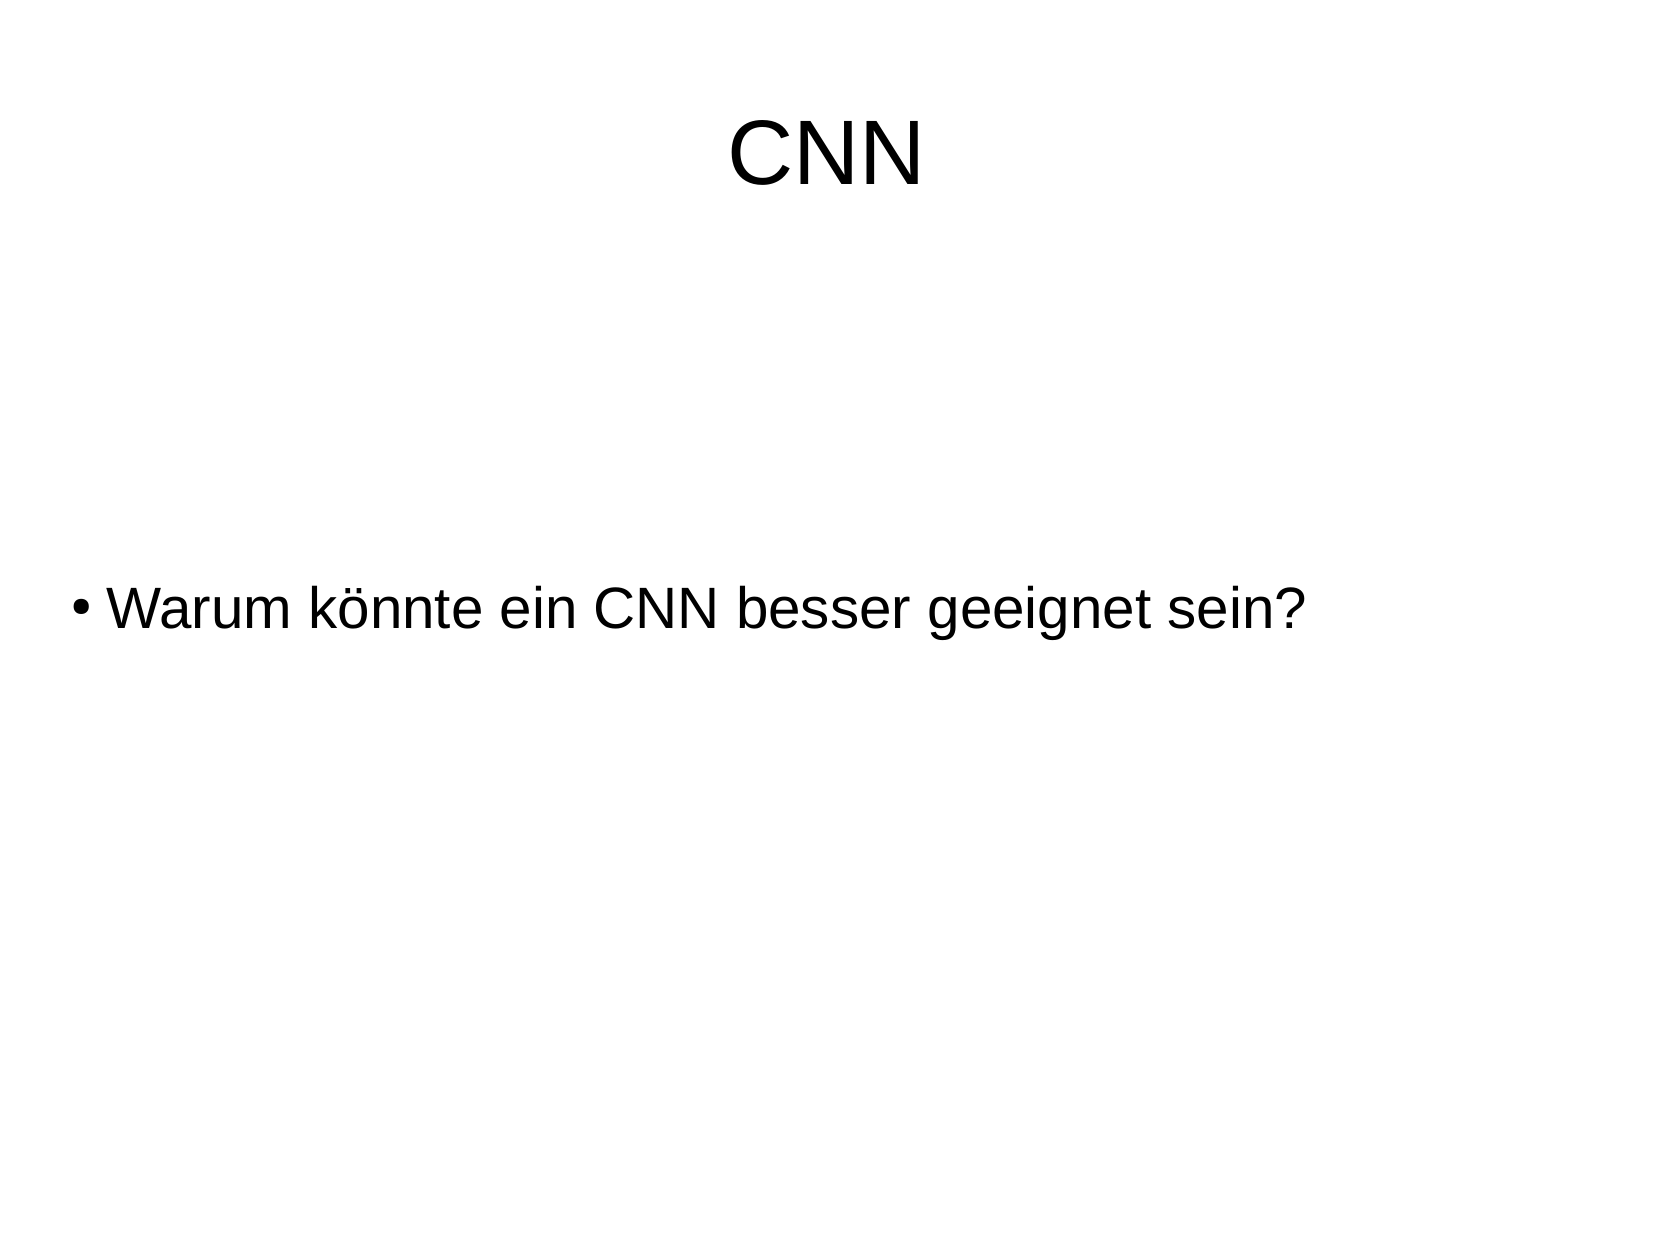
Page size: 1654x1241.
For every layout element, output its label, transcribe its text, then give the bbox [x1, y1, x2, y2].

title CNN [82, 49, 1571, 257]
subtitle Warum könnte ein CNN besser geeignet sein? [70, 283, 1560, 1139]
